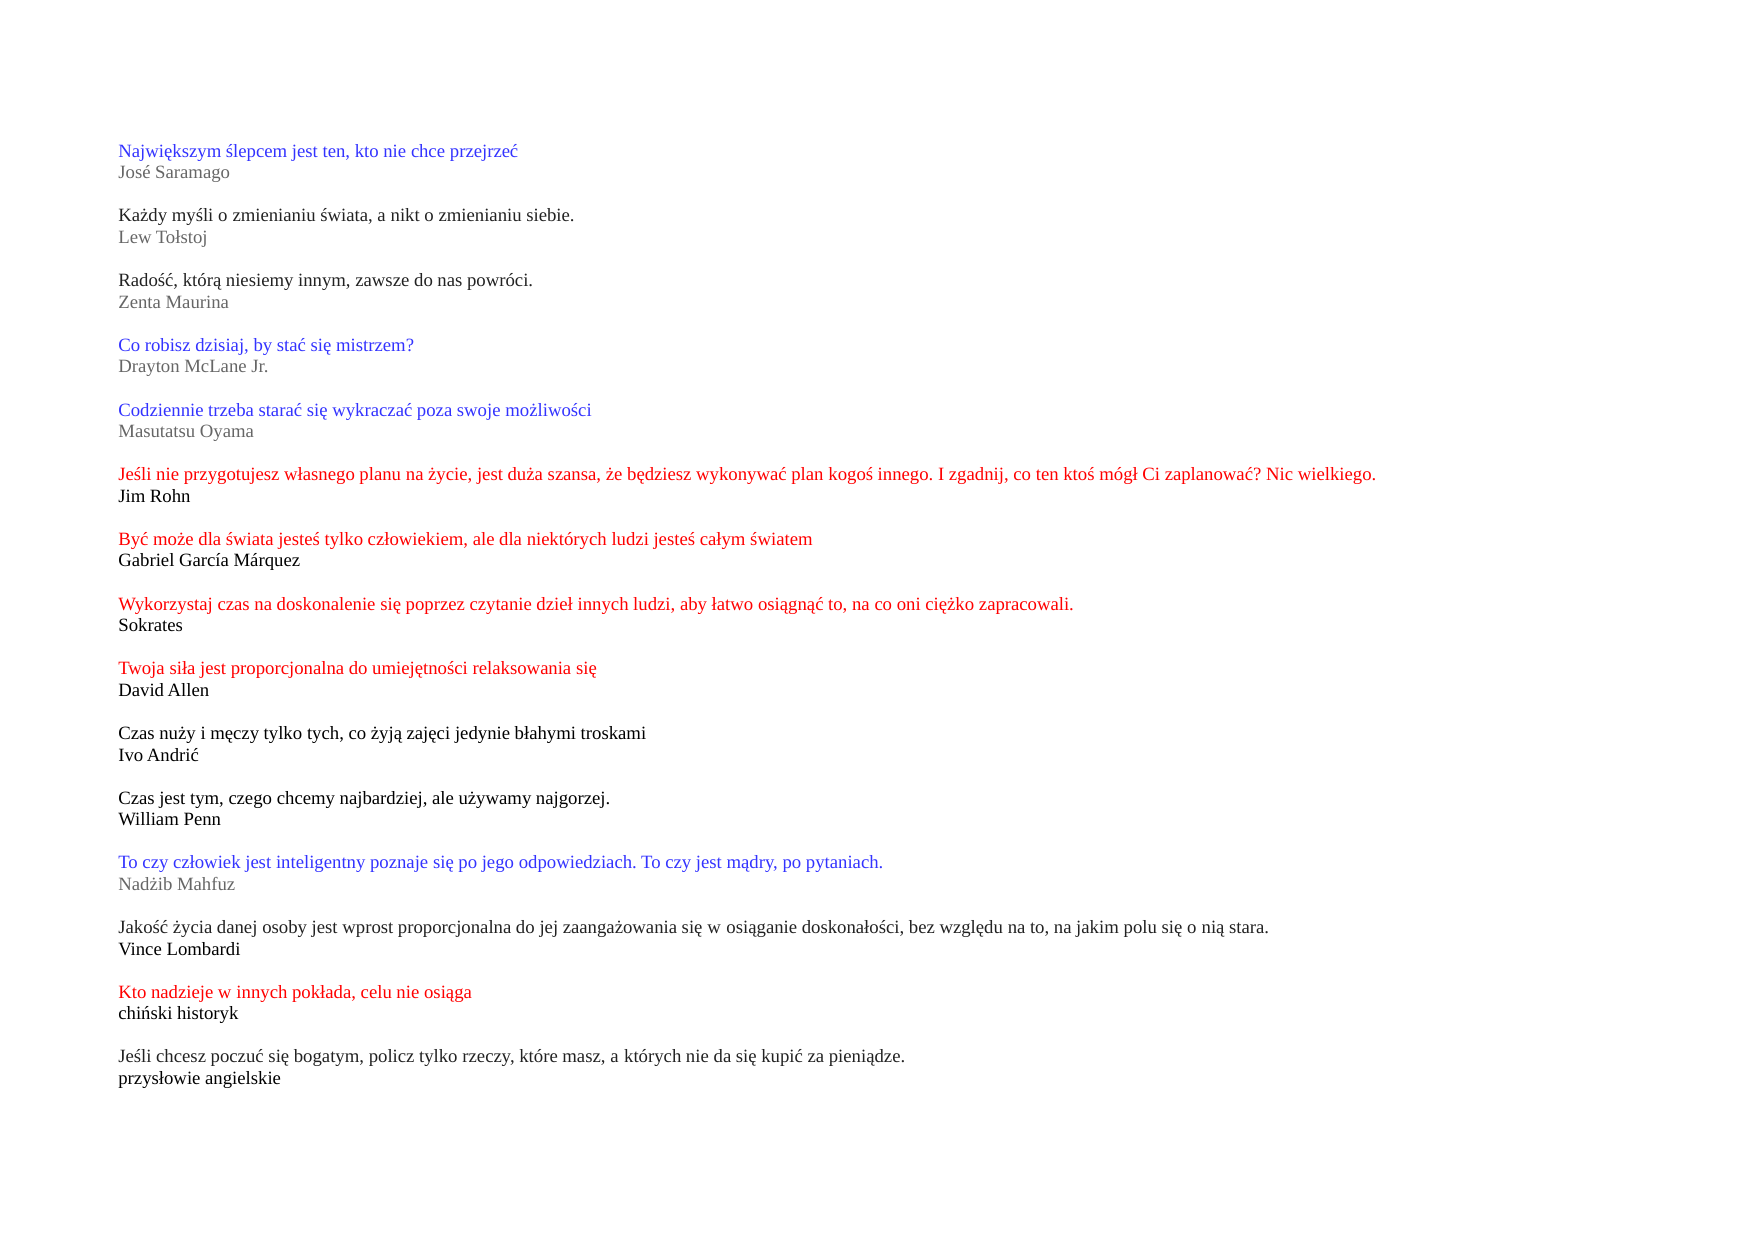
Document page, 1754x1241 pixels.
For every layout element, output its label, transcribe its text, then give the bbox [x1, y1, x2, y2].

text David Allen [118, 679, 1636, 700]
text Każdy myśli o zmienianiu świata, a nikt o zmienianiu siebie. [118, 204, 1636, 226]
text Drayton McLane Jr. [118, 355, 1636, 377]
text przysłowie angielskie [118, 1067, 1636, 1088]
text Lew Tołstoj [118, 226, 1636, 247]
text Największym ślepcem jest ten, kto nie chce przejrzeć [118, 140, 1636, 161]
text Nadżib Mahfuz [118, 873, 1636, 894]
text Jakość życia danej osoby jest wprost proporcjonalna do jej zaangażowania się w osiąganie doskonałości, bez względu na to, na jakim polu się o nią stara. [118, 916, 1636, 937]
text Kto nadzieje w innych pokłada, celu nie osiąga [118, 981, 1636, 1002]
text Być może dla świata jesteś tylko człowiekiem, ale dla niektórych ludzi jesteś całym światem [118, 528, 1636, 549]
text Sokrates [118, 614, 1636, 636]
text To czy człowiek jest inteligentny poznaje się po jego odpowiedziach. To czy jest mądry, po pytaniach. [118, 851, 1636, 873]
text Radość, którą niesiemy innym, zawsze do nas powróci. [118, 269, 1636, 291]
text Jeśli chcesz poczuć się bogatym, policz tylko rzeczy, które masz, a których nie da się kupić za pieniądze. [118, 1045, 1636, 1067]
text Vince Lombardi [118, 937, 1636, 959]
text Czas jest tym, czego chcemy najbardziej, ale używamy najgorzej. [118, 787, 1636, 808]
text Zenta Maurina [118, 291, 1636, 312]
text Ivo Andrić [118, 743, 1636, 765]
text Masutatsu Oyama [118, 420, 1636, 442]
text Jim Rohn [118, 485, 1636, 506]
text Twoja siła jest proporcjonalna do umiejętności relaksowania się [118, 657, 1636, 679]
text Jeśli nie przygotujesz własnego planu na życie, jest duża szansa, że będziesz wykonywać plan kogoś innego. I zgadnij, co ten ktoś mógł Ci zaplanować? Nic wielkiego. [118, 463, 1636, 485]
text Gabriel García Márquez [118, 549, 1636, 571]
text José Saramago [118, 161, 1636, 183]
text William Penn [118, 808, 1636, 830]
text Codziennie trzeba starać się wykraczać poza swoje możliwości [118, 398, 1636, 420]
text Co robisz dzisiaj, by stać się mistrzem? [118, 334, 1636, 355]
text Czas nuży i męczy tylko tych, co żyją zajęci jedynie błahymi troskami [118, 722, 1636, 743]
text chiński historyk [118, 1002, 1636, 1024]
text Wykorzystaj czas na doskonalenie się poprzez czytanie dzieł innych ludzi, aby łatwo osiągnąć to, na co oni ciężko zapracowali. [118, 592, 1636, 614]
